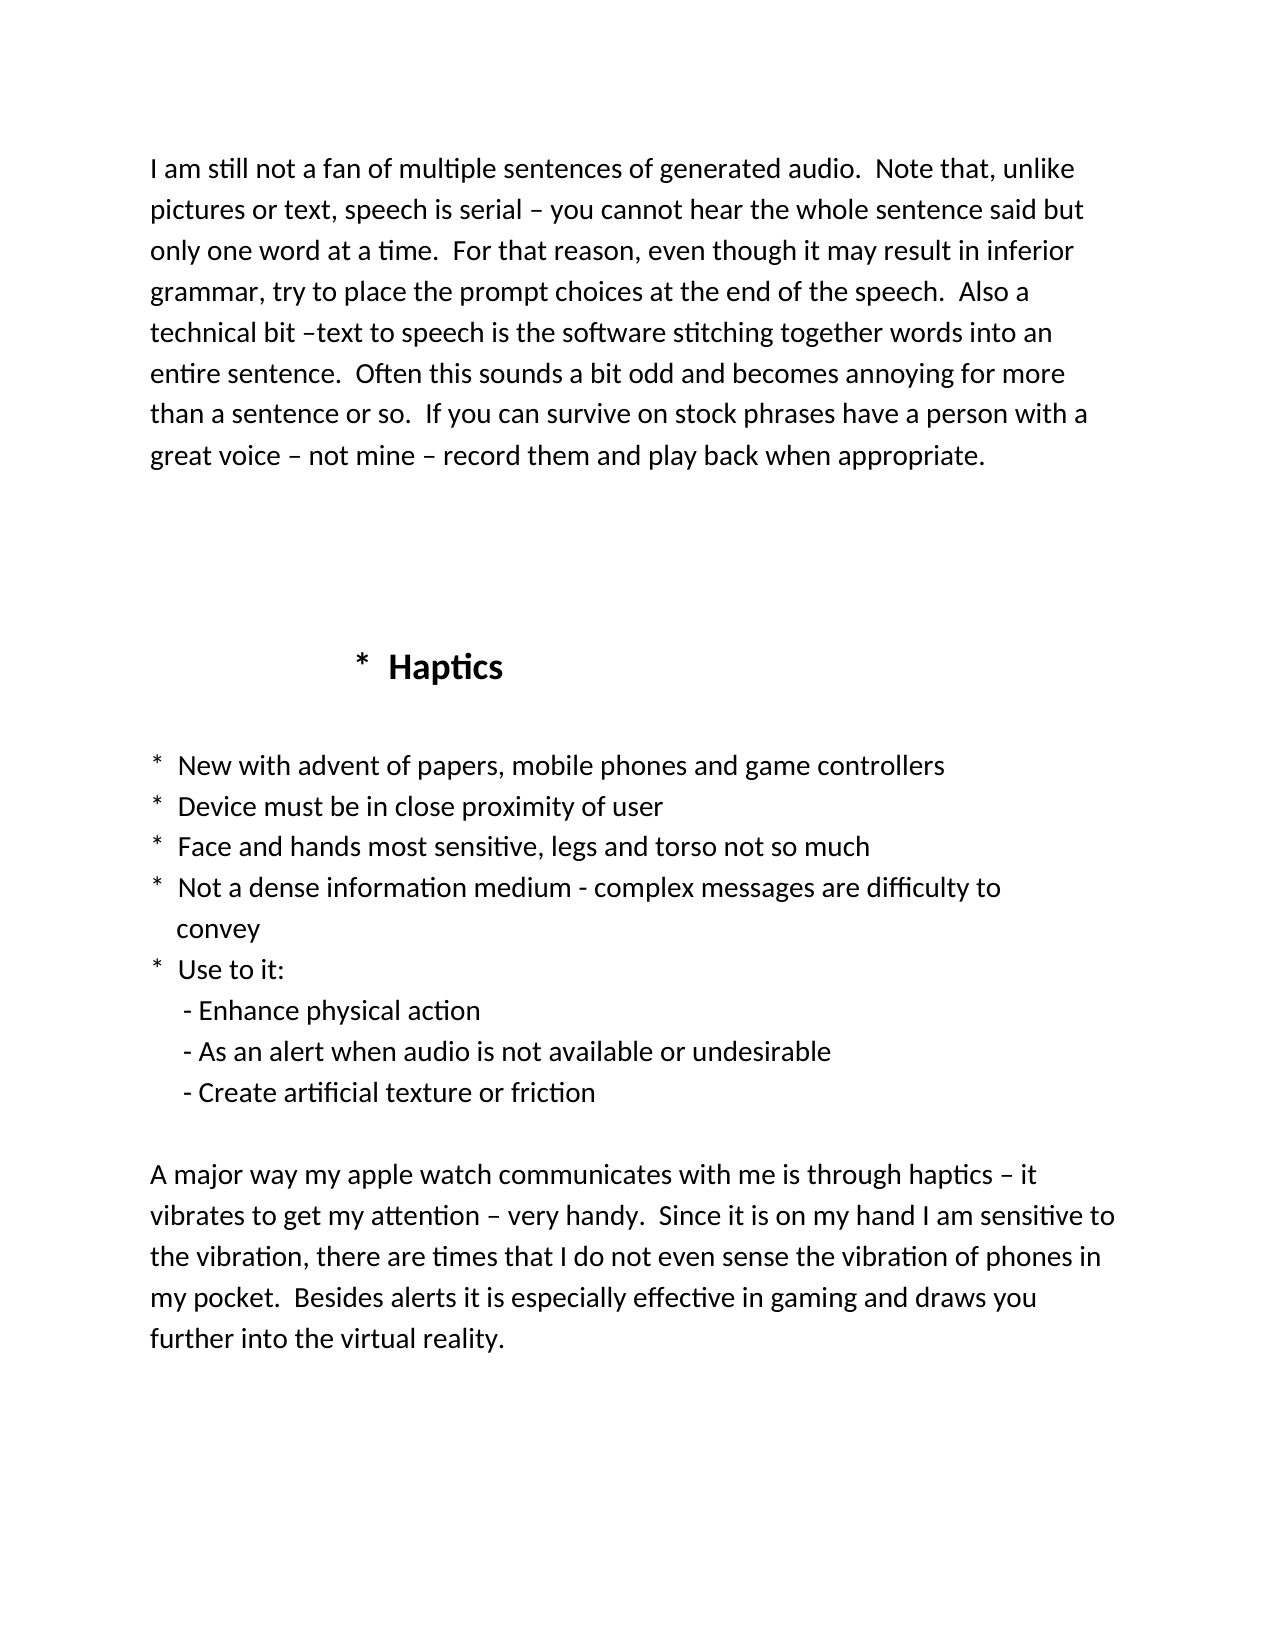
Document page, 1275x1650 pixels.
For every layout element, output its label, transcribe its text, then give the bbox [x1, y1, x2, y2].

text I am still not a fan of multiple sentences of generated audio. Note that, unlike pictures or text, speech is serial – you cannot hear the whole sentence said but only one word at a time. For that reason, even though it may result in inferior grammar, try to place the prompt choices at the end of the speech. Also a technical bit –text to speech is the software stitching together words into an entire sentence. Often this sounds a bit odd and becomes annoying for more than a sentence or so. If you can survive on stock phrases have a person with a great voice – not mine – record them and play back when appropriate. * Haptics * New with advent of papers, mobile phones and game controllers * Device must be in close proximity of user * Face and hands most sensitive, legs and torso not so much * Not a dense information medium - complex messages are difficulty to convey * Use to it: - Enhance physical action - As an alert when audio is not available or undesirable - Create artificial texture or friction A major way my apple watch communicates with me is through haptics – it vibrates to get my attention – very handy. Since it is on my hand I am sensitive to the vibration, there are times that I do not even sense the vibration of phones in my pocket. Besides alerts it is especially effective in gaming and draws you further into the virtual reality. [150, 150, 1125, 1478]
